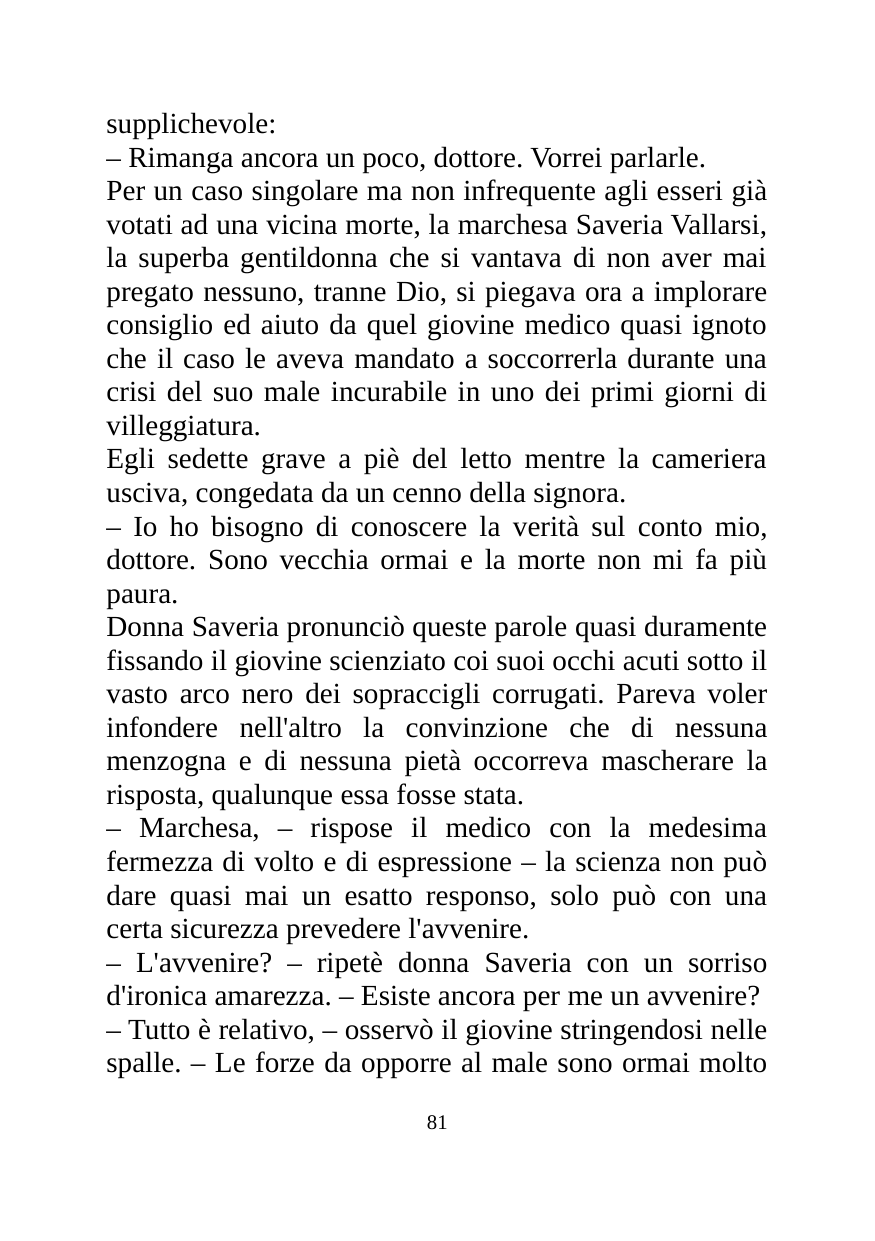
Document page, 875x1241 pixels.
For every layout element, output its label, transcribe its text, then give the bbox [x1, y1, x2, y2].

text – Io ho bisogno di conoscere la verità sul conto mio, dottore. Sono vecchia ormai e la morte non mi fa più paura. [106, 509, 768, 609]
text – L'avvenire? – ripetè donna Saveria con un sorriso d'ironica amarezza. – Esiste ancora per me un avvenire? [106, 945, 768, 1012]
text – Tutto è relativo, – osservò il giovine stringendosi nelle spalle. – Le forze da opporre al male sono ormai molto [106, 1012, 768, 1079]
text – Marchesa, – rispose il medico con la medesima fermezza di volto e di espressione – la scienza non può dare quasi mai un esatto responso, solo può con una certa sicurezza prevedere l'avvenire. [106, 811, 768, 945]
text Donna Saveria pronunciò queste parole quasi duramente fissando il giovine scienziato coi suoi occhi acuti sotto il vasto arco nero dei sopraccigli corrugati. Pareva voler infondere nell'altro la convinzione che di nessuna menzogna e di nessuna pietà occorreva mascherare la risposta, qualunque essa fosse stata. [106, 609, 768, 811]
text Per un caso singolare ma non infrequente agli esseri già votati ad una vicina morte, la marchesa Saveria Vallarsi, la superba gentildonna che si vantava di non aver mai pregato nessuno, tranne Dio, si piegava ora a implorare consiglio ed aiuto da quel giovine medico quasi ignoto che il caso le aveva mandato a soccorrerla durante una crisi del suo male incurabile in uno dei primi giorni di villeggiatura. [106, 173, 768, 442]
text Egli sedette grave a piè del letto mentre la cameriera usciva, congedata da un cenno della signora. [106, 442, 768, 509]
text supplichevole: [106, 106, 768, 140]
text – Rimanga ancora un poco, dottore. Vorrei parlarle. [106, 140, 768, 173]
